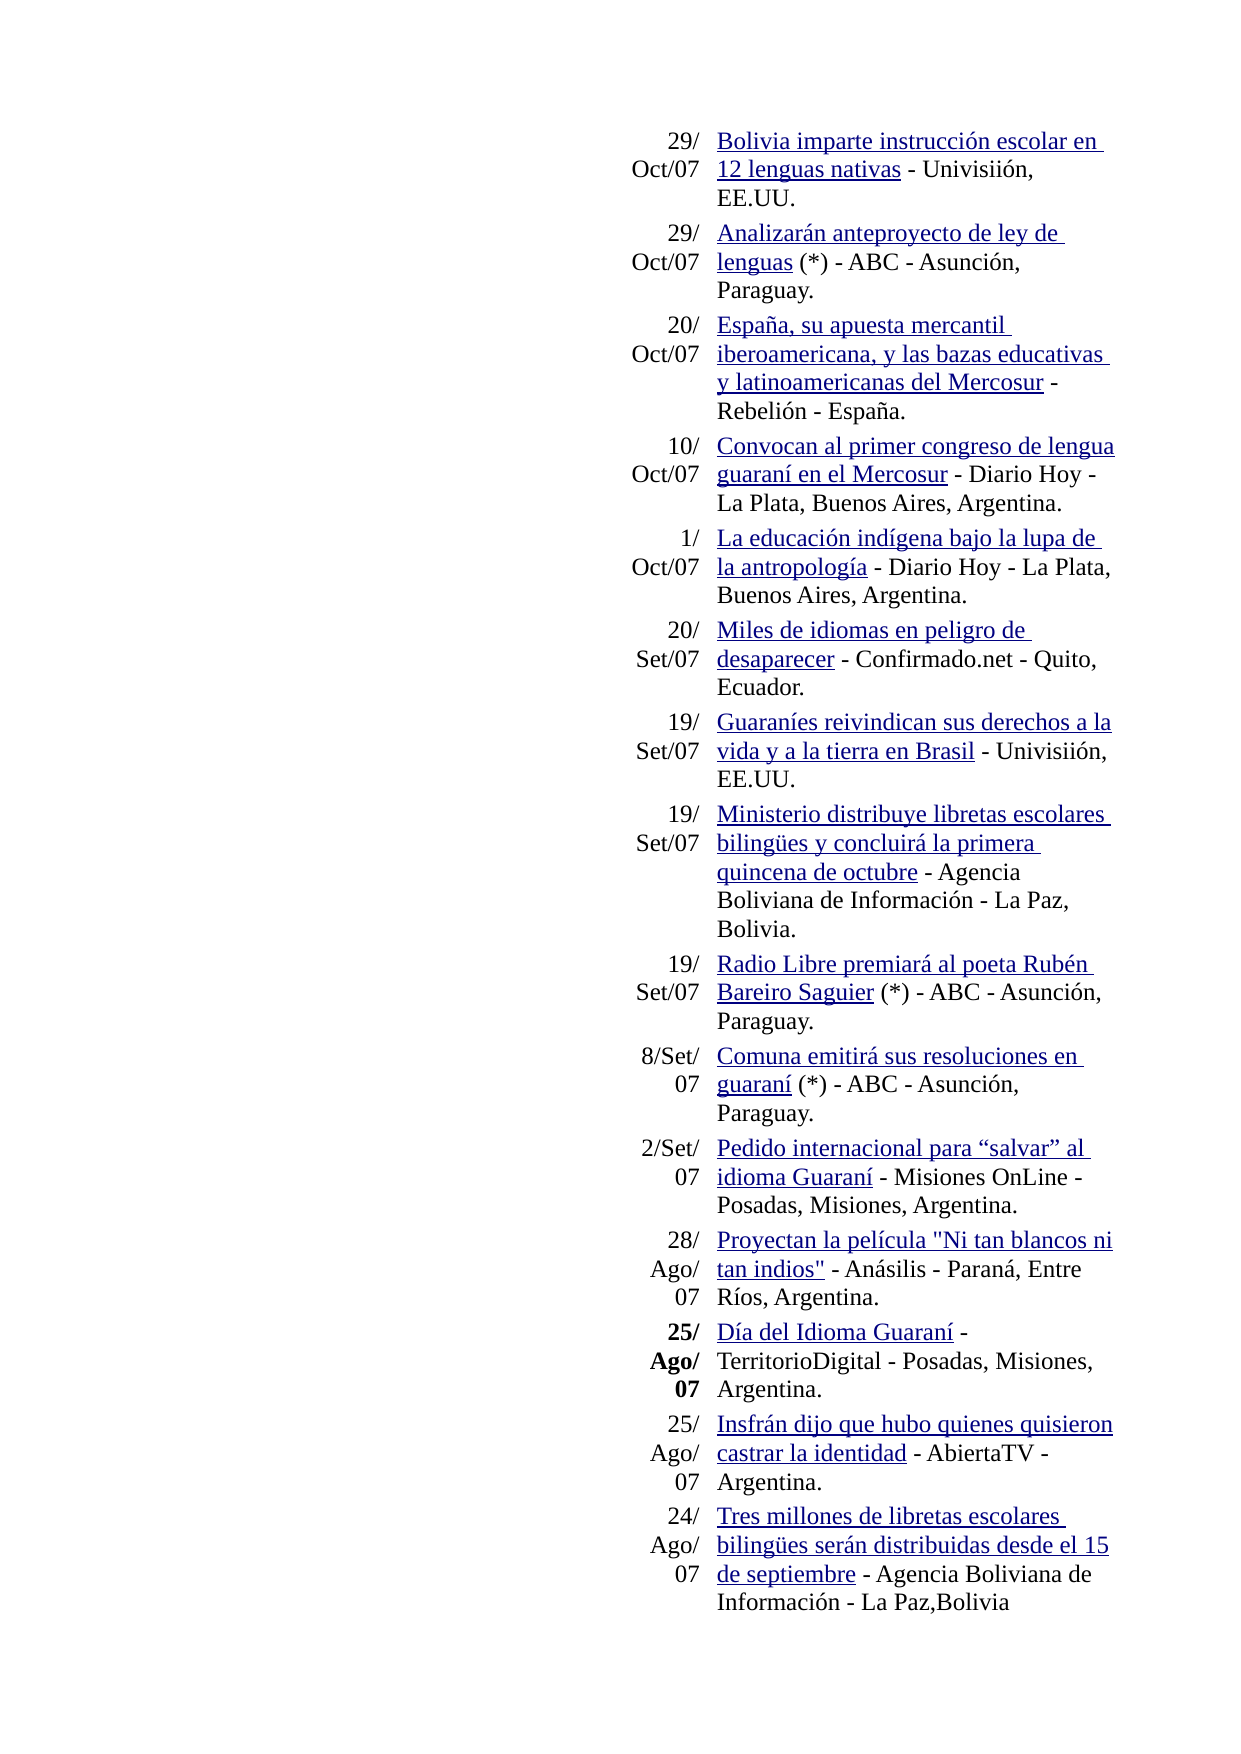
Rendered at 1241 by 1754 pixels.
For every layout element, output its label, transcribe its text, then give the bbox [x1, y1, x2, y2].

table_cell 8/Set/07 [625, 1038, 702, 1130]
table_cell Analizarán anteproyecto de ley de lenguas (*) - ABC - Asunción, Paraguay. [714, 215, 1117, 307]
table_cell 20/Set/07 [625, 612, 702, 704]
table_cell 24/Ago/07 [625, 1498, 702, 1619]
table_cell 29/Oct/07 [625, 215, 702, 307]
table_cell 29/Oct/07 [625, 123, 702, 215]
table_cell [702, 1222, 714, 1314]
table_cell [702, 946, 714, 1038]
table_cell 19/Set/07 [625, 796, 702, 946]
table_cell Guaraníes reivindican sus derechos a la vida y a la tierra en Brasil - Univisiión, EE.UU. [714, 704, 1117, 796]
table_cell [702, 704, 714, 796]
table_cell [702, 612, 714, 704]
table_cell [620, 118, 1122, 1624]
table_cell Pedido internacional para “salvar” al idioma Guaraní - Misiones OnLine - Posadas, Misiones, Argentina. [714, 1130, 1117, 1222]
table_cell España, su apuesta mercantil iberoamericana, y las bazas educativas y latinoamericanas del Mercosur - Rebelión - España. [714, 307, 1117, 428]
table_cell 10/Oct/07 [625, 428, 702, 520]
table_cell [702, 428, 714, 520]
table_cell Proyectan la película "Ni tan blancos ni tan indios" - Anásilis - Paraná, Entre Ríos, Argentina. [714, 1222, 1117, 1314]
table_cell La educación indígena bajo la lupa de la antropología - Diario Hoy - La Plata, Buenos Aires, Argentina. [714, 520, 1117, 612]
table_cell [702, 123, 714, 215]
table_cell Día del Idioma Guaraní - TerritorioDigital - Posadas, Misiones, Argentina. [714, 1314, 1117, 1406]
table_cell Miles de idiomas en peligro de desaparecer - Confirmado.net - Quito, Ecuador. [714, 612, 1117, 704]
table_cell Insfrán dijo que hubo quienes quisieron castrar la identidad - AbiertaTV - Argentina. [714, 1406, 1117, 1498]
table_cell [702, 307, 714, 428]
table_cell Comuna emitirá sus resoluciones en guaraní (*) - ABC - Asunción, Paraguay. [714, 1038, 1117, 1130]
table_cell [702, 1406, 714, 1498]
table_cell Radio Libre premiará al poeta Rubén Bareiro Saguier (*) - ABC - Asunción, Paraguay. [714, 946, 1117, 1038]
table_cell [702, 1038, 714, 1130]
table_cell [702, 1314, 714, 1406]
table_cell [702, 1130, 714, 1222]
table_cell 2/Set/07 [625, 1130, 702, 1222]
table_cell 1/Oct/07 [625, 520, 702, 612]
table_cell [118, 118, 620, 1624]
table_cell 19/Set/07 [625, 704, 702, 796]
table_cell [702, 215, 714, 307]
table_cell 19/Set/07 [625, 946, 702, 1038]
table_cell [702, 520, 714, 612]
table_cell [702, 1498, 714, 1619]
table_cell [702, 796, 714, 946]
table_cell 20/Oct/07 [625, 307, 702, 428]
table_cell Ministerio distribuye libretas escolares bilingües y concluirá la primera quincena de octubre - Agencia Boliviana de Información - La Paz, Bolivia. [714, 796, 1117, 946]
table_cell 25/Ago/07 [625, 1406, 702, 1498]
table_cell 28/Ago/07 [625, 1222, 702, 1314]
table_cell Bolivia imparte instrucción escolar en 12 lenguas nativas - Univisiión, EE.UU. [714, 123, 1117, 215]
table_cell 25/Ago/07 [625, 1314, 702, 1406]
table_cell Tres millones de libretas escolares bilingües serán distribuidas desde el 15 de septiembre - Agencia Boliviana de Información - La Paz,Bolivia [714, 1498, 1117, 1619]
table_cell Convocan al primer congreso de lengua guaraní en el Mercosur - Diario Hoy - La Plata, Buenos Aires, Argentina. [714, 428, 1117, 520]
